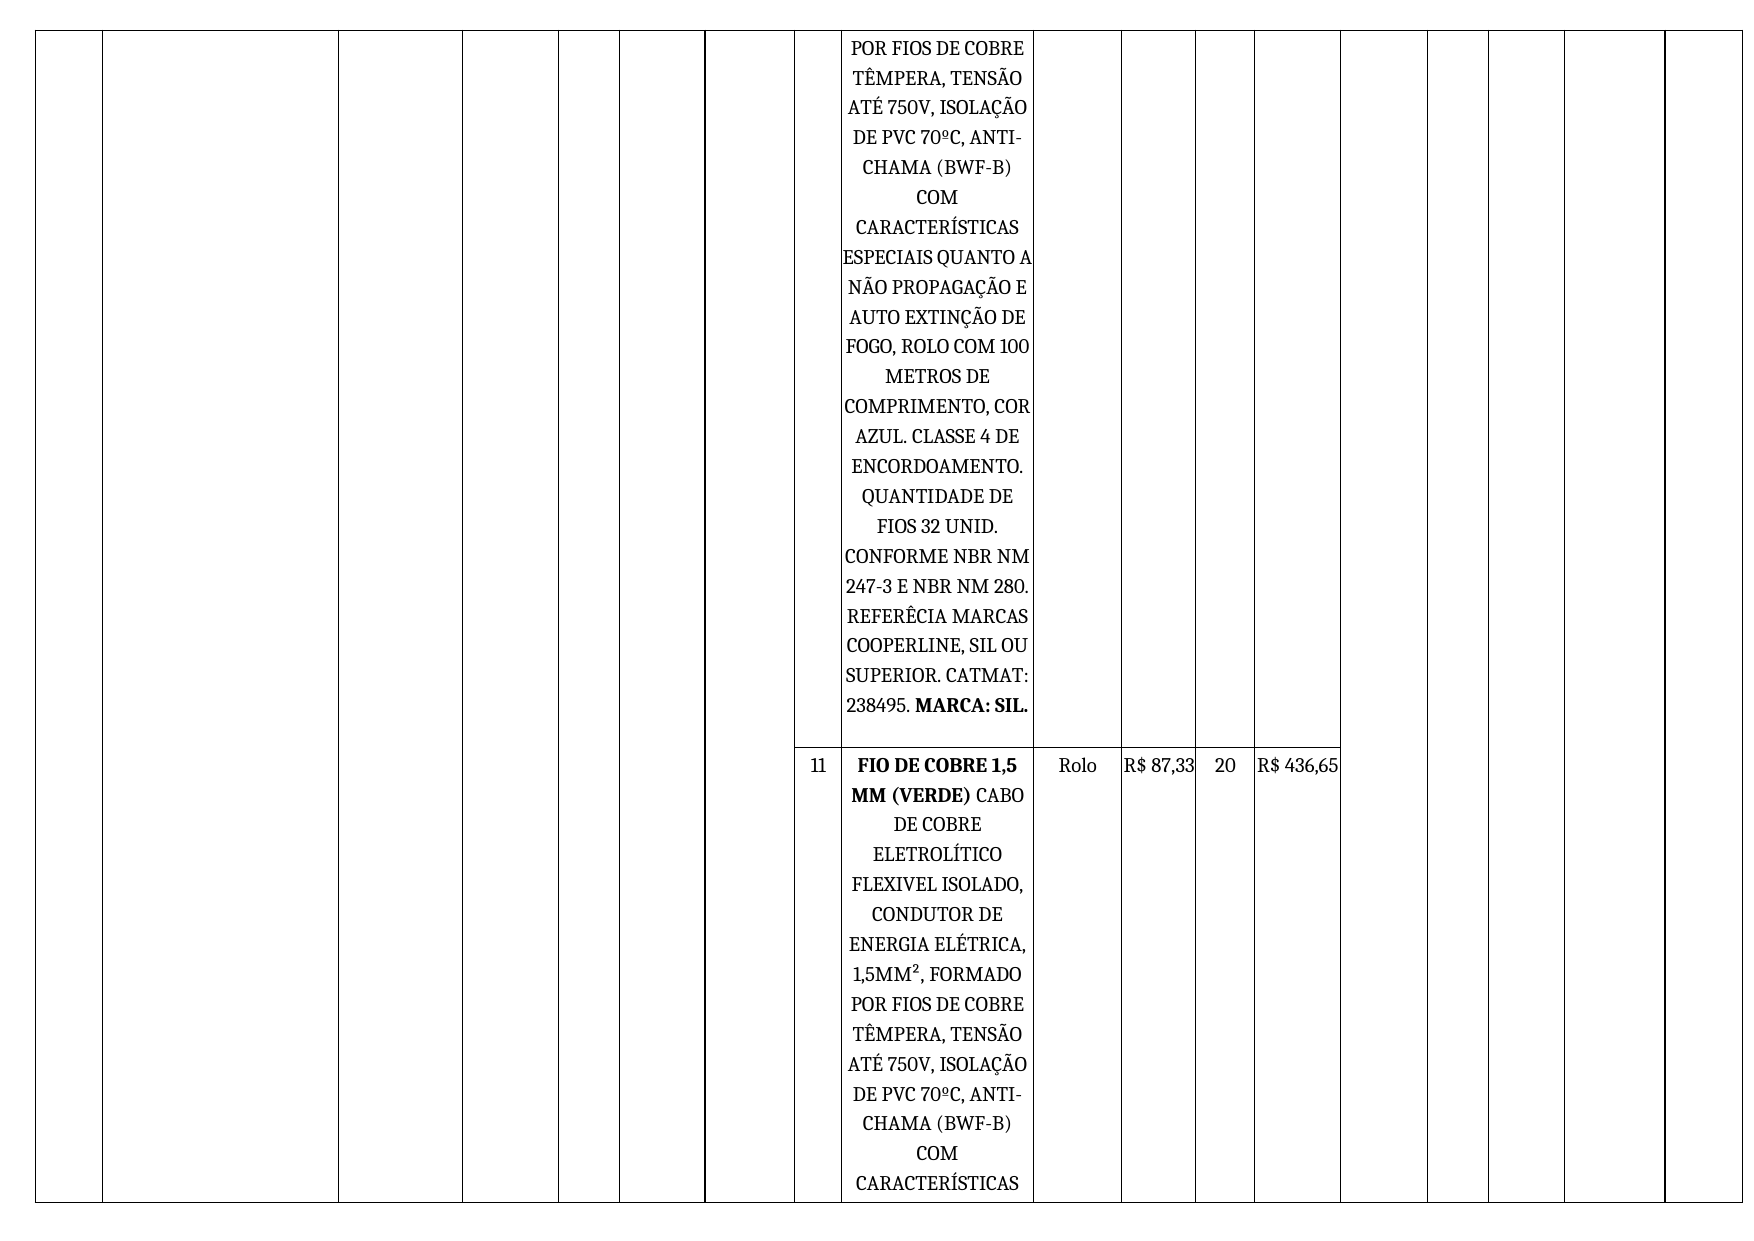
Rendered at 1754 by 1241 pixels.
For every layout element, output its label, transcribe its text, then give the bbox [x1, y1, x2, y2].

table_cell [620, 31, 704, 1202]
table_cell [103, 31, 338, 1202]
table_cell 11 [795, 748, 841, 1202]
table_cell [1255, 31, 1340, 747]
table_cell [36, 31, 102, 1202]
table_cell [339, 31, 462, 1202]
table_cell [1565, 31, 1664, 1202]
table_cell [1196, 31, 1254, 747]
table_cell [1428, 31, 1488, 1202]
table_cell 20 [1196, 748, 1254, 1202]
table_cell R$ 436,65 [1255, 748, 1340, 1202]
table_cell [559, 31, 619, 1202]
table_cell [463, 31, 558, 1202]
table_cell POR FIOS DE COBRE TÊMPERA, TENSÃO ATÉ 750V, ISOLAÇÃO DE PVC 70ºC, ANTI-CHAMA (BWF-B) COM CARACTERÍSTICAS ESPECIAIS QUANTO A NÃO PROPAGAÇÃO E AUTO EXTINÇÃO DE FOGO, ROLO COM 100 METROS DE COMPRIMENTO, COR AZUL. CLASSE 4 DE ENCORDOAMENTO. QUANTIDADE DE FIOS 32 UNID. CONFORME NBR NM 247-3 E NBR NM 280. REFERÊCIA MARCAS COOPERLINE, SIL OU SUPERIOR. CATMAT: 238495. MARCA: SIL. [842, 31, 1033, 747]
table_cell [1034, 31, 1121, 747]
table_cell Rolo [1034, 748, 1121, 1202]
table_cell [1341, 31, 1427, 1202]
table_cell [1122, 31, 1195, 747]
table_cell [795, 31, 841, 747]
table_cell [1489, 31, 1564, 1202]
table_cell [706, 31, 794, 1202]
table_cell FIO DE COBRE 1,5 MM (VERDE) CABO DE COBRE ELETROLÍTICO FLEXIVEL ISOLADO, CONDUTOR DE ENERGIA ELÉTRICA, 1,5MM², FORMADO POR FIOS DE COBRE TÊMPERA, TENSÃO ATÉ 750V, ISOLAÇÃO DE PVC 70ºC, ANTI-CHAMA (BWF-B) COM CARACTERÍSTICAS [842, 748, 1033, 1202]
table_cell R$ 87,33 [1122, 748, 1195, 1202]
table_cell [1666, 31, 1742, 1202]
